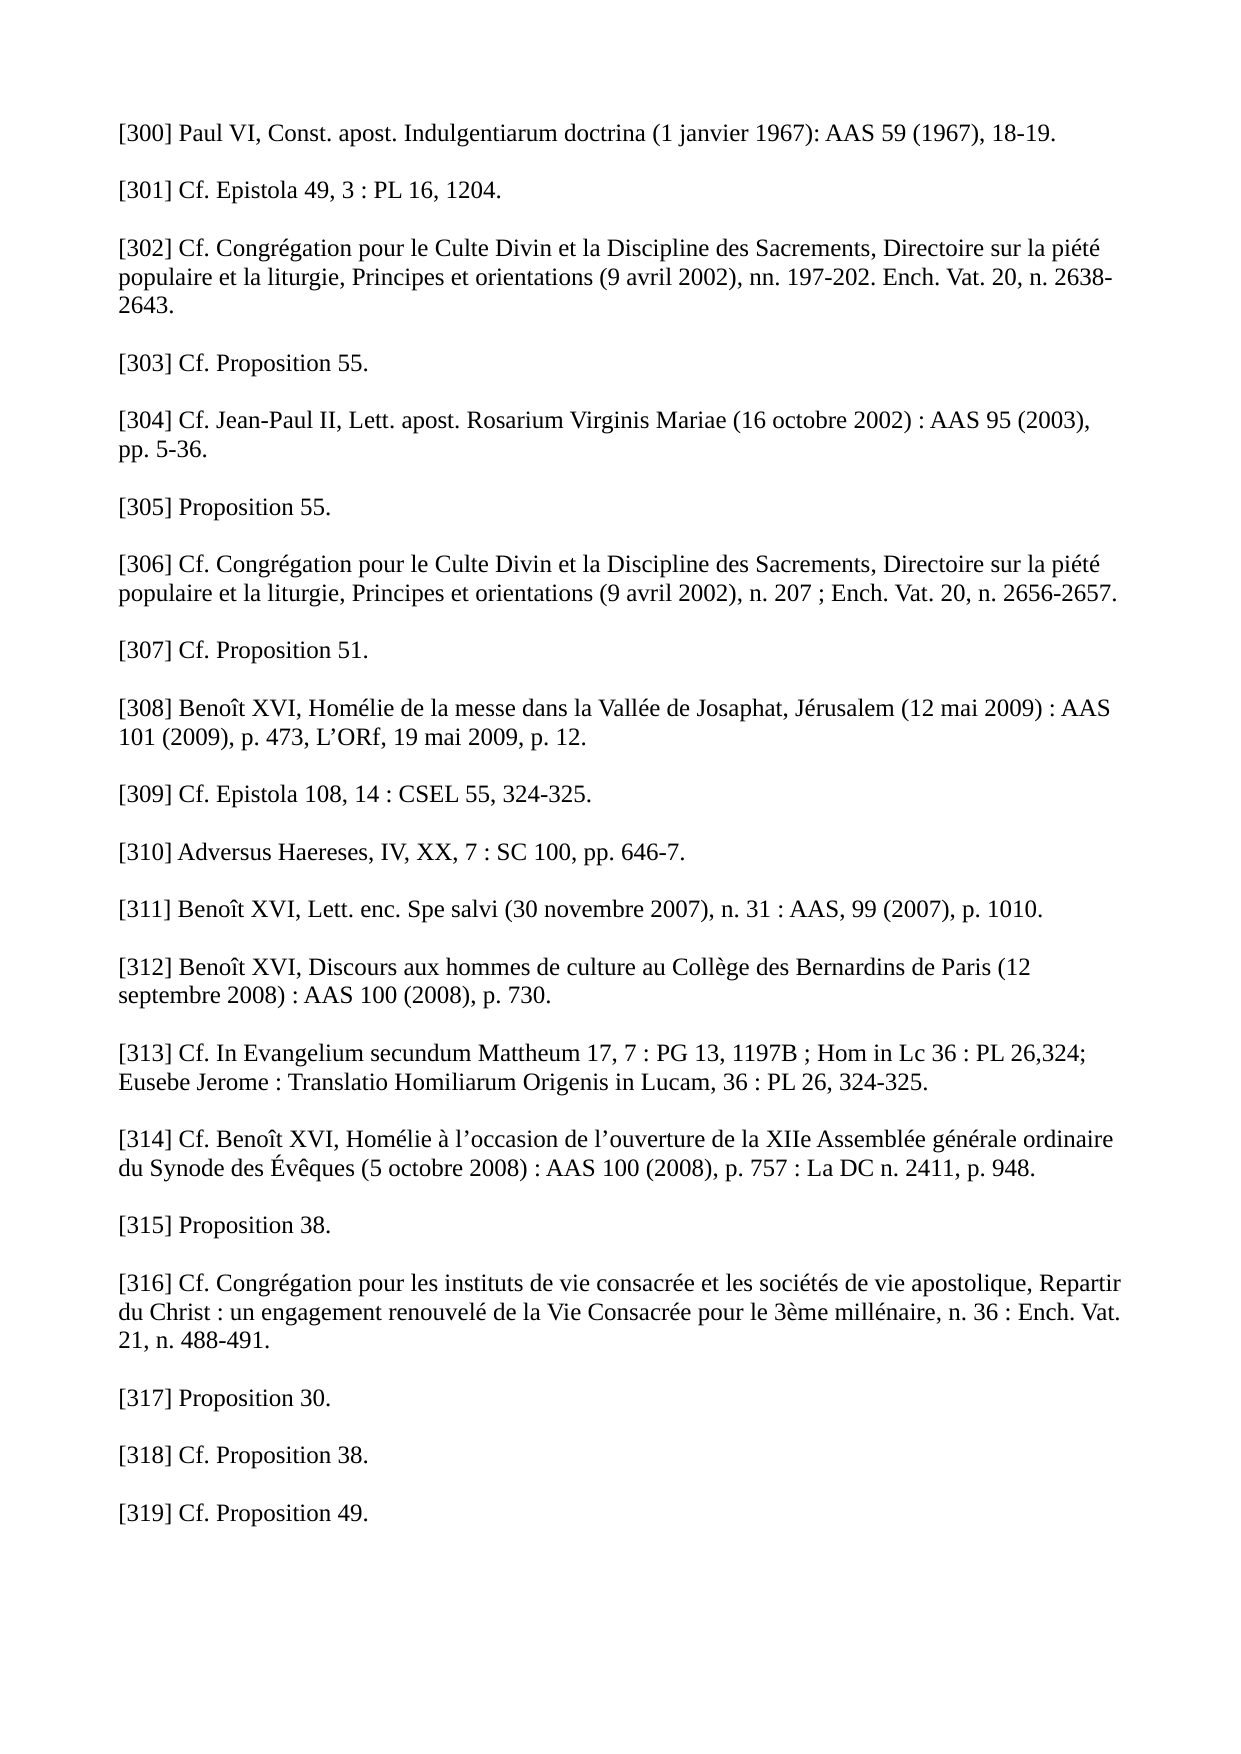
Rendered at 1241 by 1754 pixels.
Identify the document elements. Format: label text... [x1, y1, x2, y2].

text [303] Cf. Proposition 55. [118, 348, 1122, 377]
text [310] Adversus Haereses, IV, XX, 7 : SC 100, pp. 646-7. [118, 837, 1122, 866]
text [319] Cf. Proposition 49. [118, 1498, 1122, 1527]
text [302] Cf. Congrégation pour le Culte Divin et la Discipline des Sacrements, Directoire sur la piété populaire et la liturgie, Principes et orientations (9 avril 2002), nn. 197-202. Ench. Vat. 20, n. 2638-2643. [118, 233, 1122, 319]
text [307] Cf. Proposition 51. [118, 636, 1122, 664]
text [305] Proposition 55. [118, 492, 1122, 521]
text [317] Proposition 30. [118, 1383, 1122, 1412]
text [316] Cf. Congrégation pour les instituts de vie consacrée et les sociétés de vie apostolique, Repartir du Christ : un engagement renouvelé de la Vie Consacrée pour le 3ème millénaire, n. 36 : Ench. Vat. 21, n. 488-491. [118, 1268, 1122, 1354]
text [308] Benoît XVI, Homélie de la messe dans la Vallée de Josaphat, Jérusalem (12 mai 2009) : AAS 101 (2009), p. 473, L’ORf, 19 mai 2009, p. 12. [118, 693, 1122, 751]
text [304] Cf. Jean-Paul II, Lett. apost. Rosarium Virginis Mariae (16 octobre 2002) : AAS 95 (2003), pp. 5-36. [118, 406, 1122, 463]
text [318] Cf. Proposition 38. [118, 1441, 1122, 1469]
text [301] Cf. Epistola 49, 3 : PL 16, 1204. [118, 176, 1122, 204]
text [309] Cf. Epistola 108, 14 : CSEL 55, 324-325. [118, 779, 1122, 808]
text [313] Cf. In Evangelium secundum Mattheum 17, 7 : PG 13, 1197B ; Hom in Lc 36 : PL 26,324; Eusebe Jerome : Translatio Homiliarum Origenis in Lucam, 36 : PL 26, 324-325. [118, 1038, 1122, 1096]
text [314] Cf. Benoît XVI, Homélie à l’occasion de l’ouverture de la XIIe Assemblée générale ordinaire du Synode des Évêques (5 octobre 2008) : AAS 100 (2008), p. 757 : La DC n. 2411, p. 948. [118, 1124, 1122, 1182]
text [315] Proposition 38. [118, 1211, 1122, 1239]
text [300] Paul VI, Const. apost. Indulgentiarum doctrina (1 janvier 1967): AAS 59 (1967), 18-19. [118, 118, 1122, 147]
text [306] Cf. Congrégation pour le Culte Divin et la Discipline des Sacrements, Directoire sur la piété populaire et la liturgie, Principes et orientations (9 avril 2002), n. 207 ; Ench. Vat. 20, n. 2656-2657. [118, 549, 1122, 607]
text [311] Benoît XVI, Lett. enc. Spe salvi (30 novembre 2007), n. 31 : AAS, 99 (2007), p. 1010. [118, 894, 1122, 923]
text [312] Benoît XVI, Discours aux hommes de culture au Collège des Bernardins de Paris (12 septembre 2008) : AAS 100 (2008), p. 730. [118, 952, 1122, 1009]
